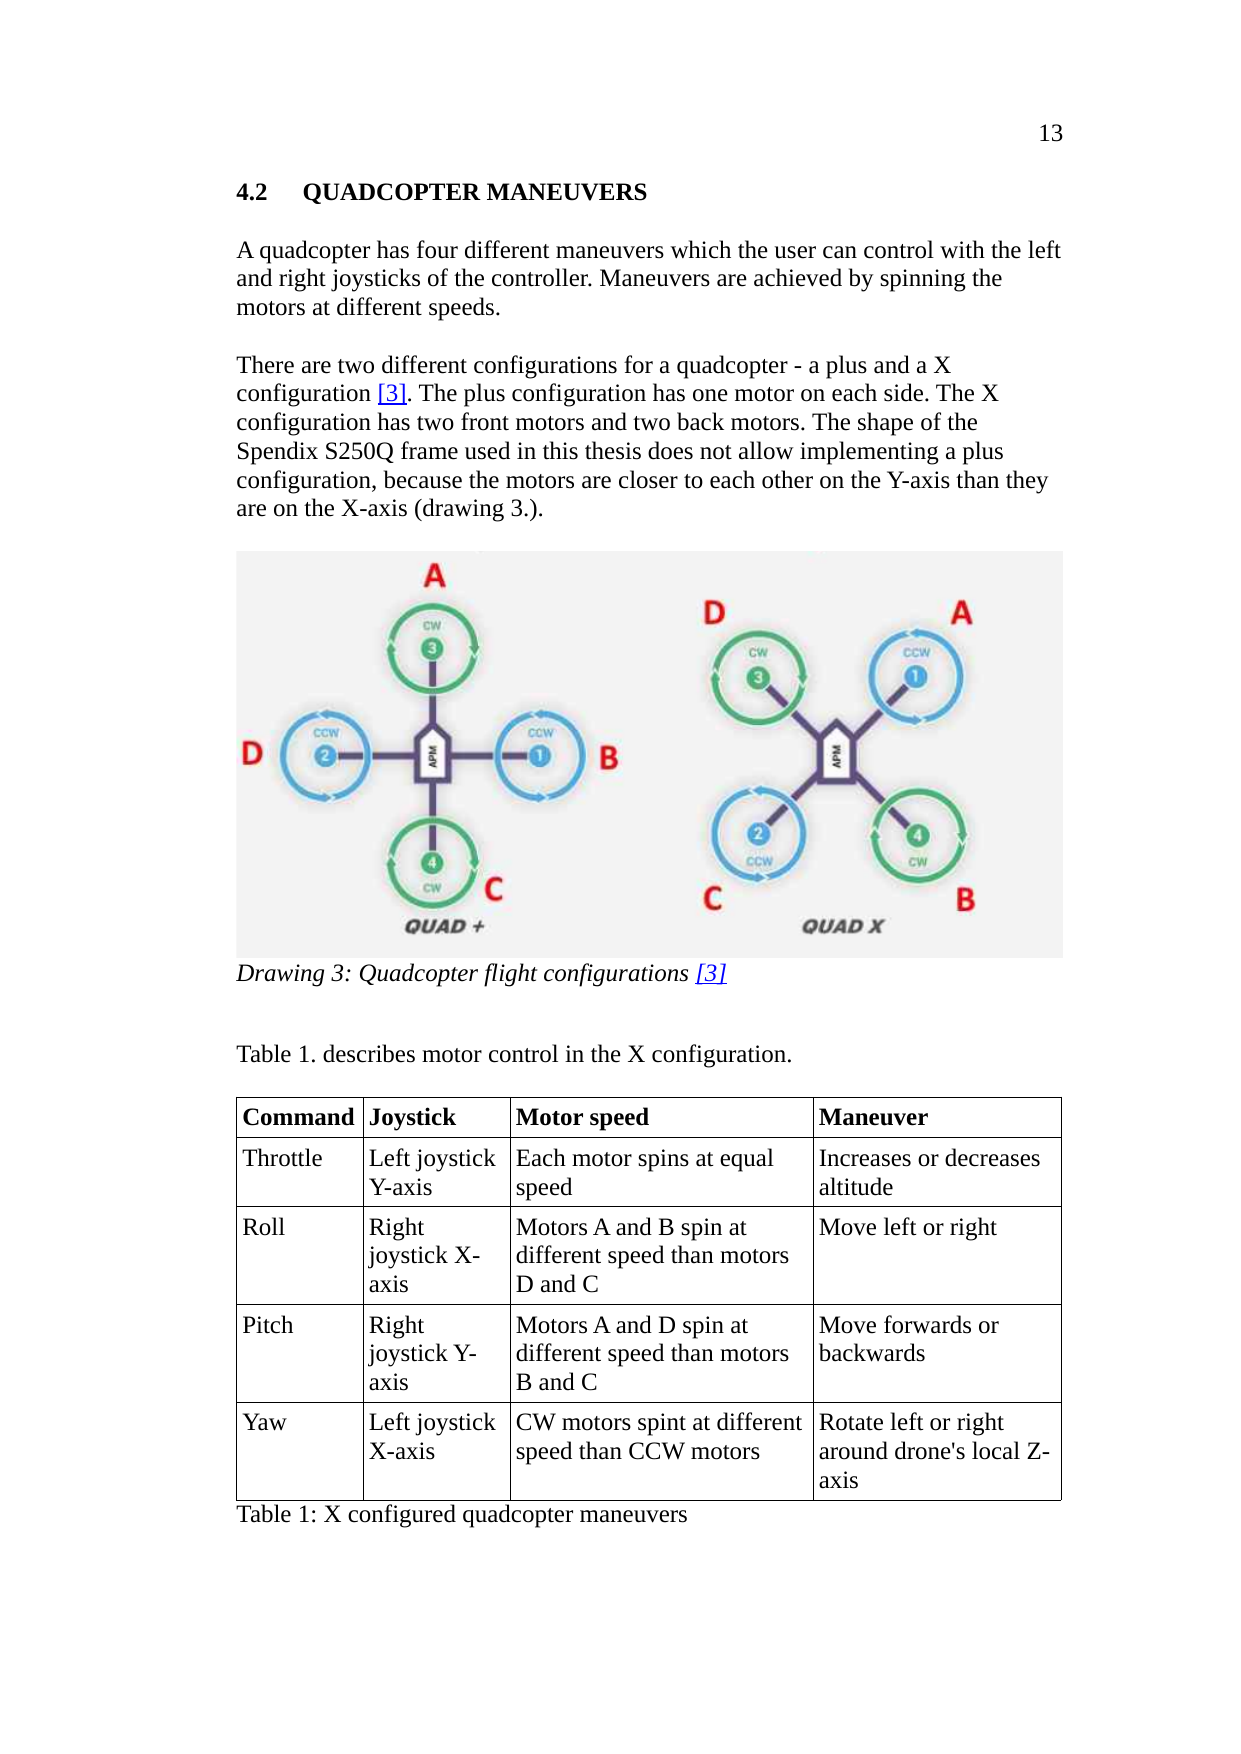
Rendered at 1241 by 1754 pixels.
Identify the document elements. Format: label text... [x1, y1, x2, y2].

table_cell Rotate left or right around drone's local Z-axis [814, 1403, 1061, 1499]
table_cell Yaw [237, 1403, 363, 1499]
table_cell Throttle [237, 1138, 363, 1206]
subtitle Quadcopter maneuvers [236, 177, 1063, 206]
table_cell Roll [237, 1207, 363, 1304]
table_cell Motors A and D spin at different speed than motors B and C [511, 1305, 813, 1402]
table_cell Move forwards or backwards [814, 1305, 1061, 1402]
table_cell Move left or right [814, 1207, 1061, 1304]
table_header Joystick [364, 1098, 510, 1137]
table_cell Each motor spins at equal speed [511, 1138, 813, 1206]
table_cell Left joystick X-axis [364, 1403, 510, 1499]
table_cell Increases or decreases altitude [814, 1138, 1061, 1206]
text Table 1. describes motor control in the X configuration. [236, 1039, 1063, 1068]
text Table 1: X configured quadcopter maneuvers [236, 1499, 1063, 1528]
table_header Maneuver [814, 1098, 1061, 1137]
table_header Motor speed [511, 1098, 813, 1137]
text Drawing 3: Quadcopter flight configurations [3] [236, 958, 1063, 986]
table_header Command [237, 1098, 363, 1137]
table_cell CW motors spint at different speed than CCW motors [511, 1403, 813, 1499]
table_cell Pitch [237, 1305, 363, 1402]
text A quadcopter has four different maneuvers which the user can control with the left and right joysticks of the controller. Maneuvers are achieved by spinning the motors at different speeds. [236, 235, 1063, 321]
table_cell Right joystick X-axis [364, 1207, 510, 1304]
table_cell Left joystick Y-axis [364, 1138, 510, 1206]
table_cell Right joystick Y-axis [364, 1305, 510, 1402]
table_cell Motors A and B spin at different speed than motors D and C [511, 1207, 813, 1304]
picture [236, 551, 1063, 958]
text There are two different configurations for a quadcopter - a plus and a X configuration [3]. The plus configuration has one motor on each side. The X configuration has two front motors and two back motors. The shape of the Spendix S250Q frame used in this thesis does not allow implementing a plus configuration, because the motors are closer to each other on the Y-axis than they are on the X-axis (drawing 3.). [236, 350, 1063, 522]
